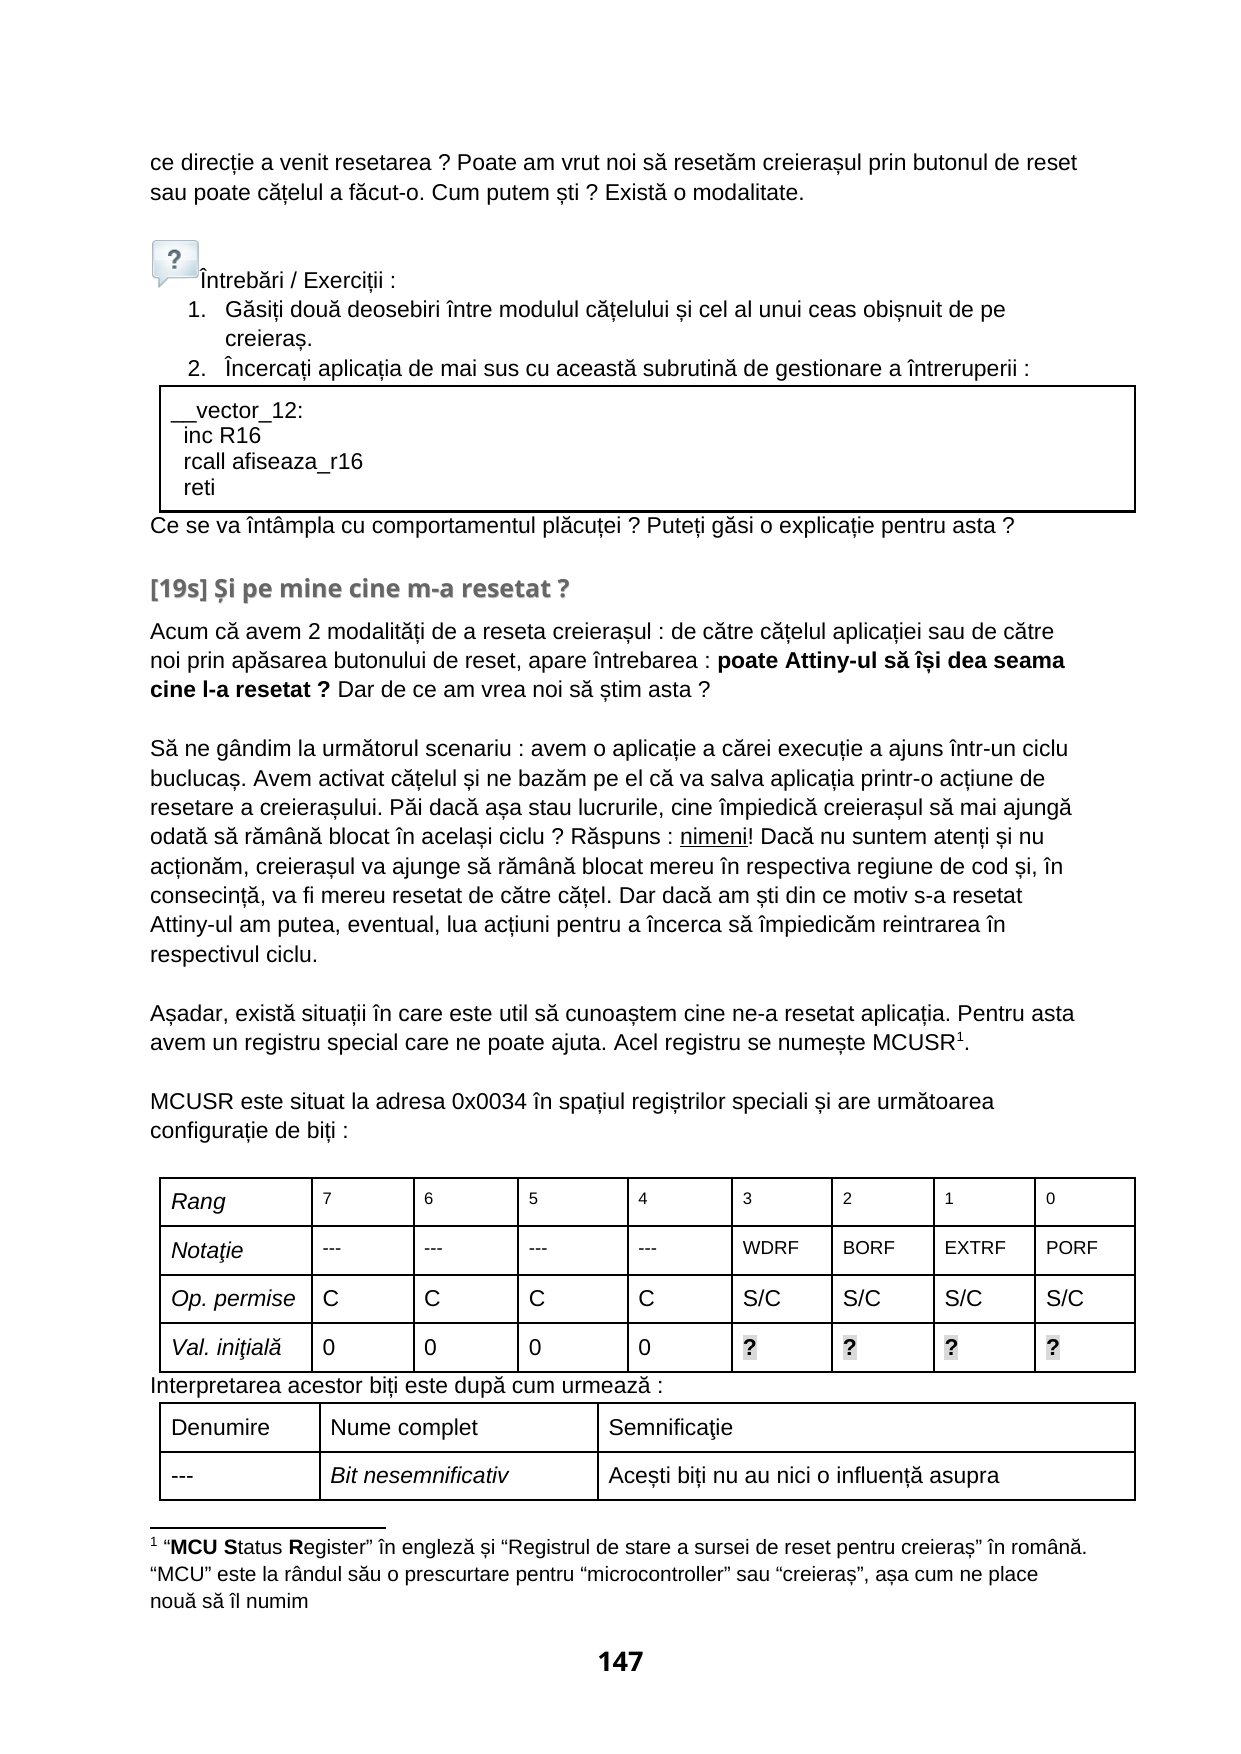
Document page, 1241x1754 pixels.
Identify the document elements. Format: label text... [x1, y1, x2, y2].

table_header __vector_12: inc R16 rcall afiseaza_r16 reti [161, 387, 1134, 510]
text Așadar, există situații în care este util să cunoaștem cine ne-a resetat aplicația. Pentru asta avem un registru special care ne poate ajuta. Acel registru se numește MCUSR. [150, 1000, 1091, 1055]
table_cell 0 [629, 1324, 731, 1371]
table_header 4 [629, 1179, 731, 1225]
text “MCU Status Register” în engleză și “Registrul de stare a sursei de reset pentru creieraș” în română. “MCU” este la rândul său o prescurtare pentru “microcontroller” sau “creieraș”, așa cum ne place nouă să îl numim [150, 1534, 1091, 1613]
table_cell 0 [415, 1324, 517, 1371]
table_header Nume complet [321, 1404, 597, 1451]
table_cell S/C [833, 1276, 933, 1322]
picture [150, 238, 200, 289]
table_cell Notaţie [161, 1227, 311, 1274]
table_cell 0 [313, 1324, 413, 1371]
text Să ne gândim la următorul scenariu : avem o aplicație a cărei execuție a ajuns într-un ciclu buclucaș. Avem activat cățelul și ne bazăm pe el că va salva aplicația printr-o acțiune de resetare a creierașului. Păi dacă așa stau lucrurile, cine împiedică creierașul să mai ajungă odată să rămână blocat în același ciclu ? Răspuns : nimeni! Dacă nu suntem atenți și nu acționăm, creierașul va ajunge să rămână blocat mereu în respectiva regiune de cod și, în consecință, va fi mereu resetat de către cățel. Dar dacă am ști din ce motiv s-a resetat Attiny-ul am putea, eventual, lua acțiuni pentru a încerca să împiedicăm reintrarea în respectivul ciclu. [150, 736, 1091, 967]
text Acum că avem 2 modalități de a reseta creierașul : de către cățelul aplicației sau de către noi prin apăsarea butonului de reset, apare întrebarea : poate Attiny-ul să își dea seama cine l-a resetat ? Dar de ce am vrea noi să știm asta ? [150, 618, 1091, 703]
table_header 6 [415, 1179, 517, 1225]
table_cell Val. iniţială [161, 1324, 311, 1371]
table_cell --- [415, 1227, 517, 1274]
table_cell --- [519, 1227, 627, 1274]
table_cell C [629, 1276, 731, 1322]
table_cell WDRF [733, 1227, 831, 1274]
table_cell Acești biți nu au nici o influență asupra [599, 1453, 1134, 1499]
table_cell BORF [833, 1227, 933, 1274]
text Întrebări / Exerciții : [150, 264, 1091, 293]
table_cell S/C [733, 1276, 831, 1322]
list Găsiți două deosebiri între modulul cățelului și cel al unui ceas obișnuit de pe creieraș. [187, 297, 1091, 352]
subtitle [19s] Și pe mine cine m-a resetat ? [150, 571, 1091, 605]
table_cell ? [935, 1324, 1034, 1371]
list Încercați aplicația de mai sus cu această subrutină de gestionare a întreruperii : [187, 356, 1091, 381]
table_header 2 [833, 1179, 933, 1225]
table_cell EXTRF [935, 1227, 1034, 1274]
table_header Semnificaţie [599, 1404, 1134, 1451]
table_cell PORF [1036, 1227, 1134, 1274]
table_cell --- [629, 1227, 731, 1274]
text Interpretarea acestor biți este după cum urmează : [150, 1373, 1091, 1398]
table_header 0 [1036, 1179, 1134, 1225]
table_cell ? [733, 1324, 831, 1371]
table_cell Bit nesemnificativ [321, 1453, 597, 1499]
table_cell ? [1036, 1324, 1134, 1371]
table_header Denumire [161, 1404, 319, 1451]
table_cell --- [313, 1227, 413, 1274]
table_cell S/C [935, 1276, 1034, 1322]
table_cell C [313, 1276, 413, 1322]
table_cell ? [833, 1324, 933, 1371]
text Ce se va întâmpla cu comportamentul plăcuței ? Puteți găsi o explicație pentru asta ? [150, 512, 1091, 538]
table_header 3 [733, 1179, 831, 1225]
table_cell S/C [1036, 1276, 1134, 1322]
table_header 5 [519, 1179, 627, 1225]
table_header 1 [935, 1179, 1034, 1225]
text ce direcție a venit resetarea ? Poate am vrut noi să resetăm creierașul prin butonul de reset sau poate cățelul a făcut-o. Cum putem ști ? Există o modalitate. [150, 150, 1091, 205]
table_cell C [519, 1276, 627, 1322]
table_header Rang [161, 1179, 311, 1225]
table_cell Op. permise [161, 1276, 311, 1322]
table_cell --- [161, 1453, 319, 1499]
table_header 7 [313, 1179, 413, 1225]
text MCUSR este situat la adresa 0x0034 în spațiul regiștrilor speciali și are următoarea configurație de biți : [150, 1088, 1091, 1143]
table_cell 0 [519, 1324, 627, 1371]
table_cell C [415, 1276, 517, 1322]
